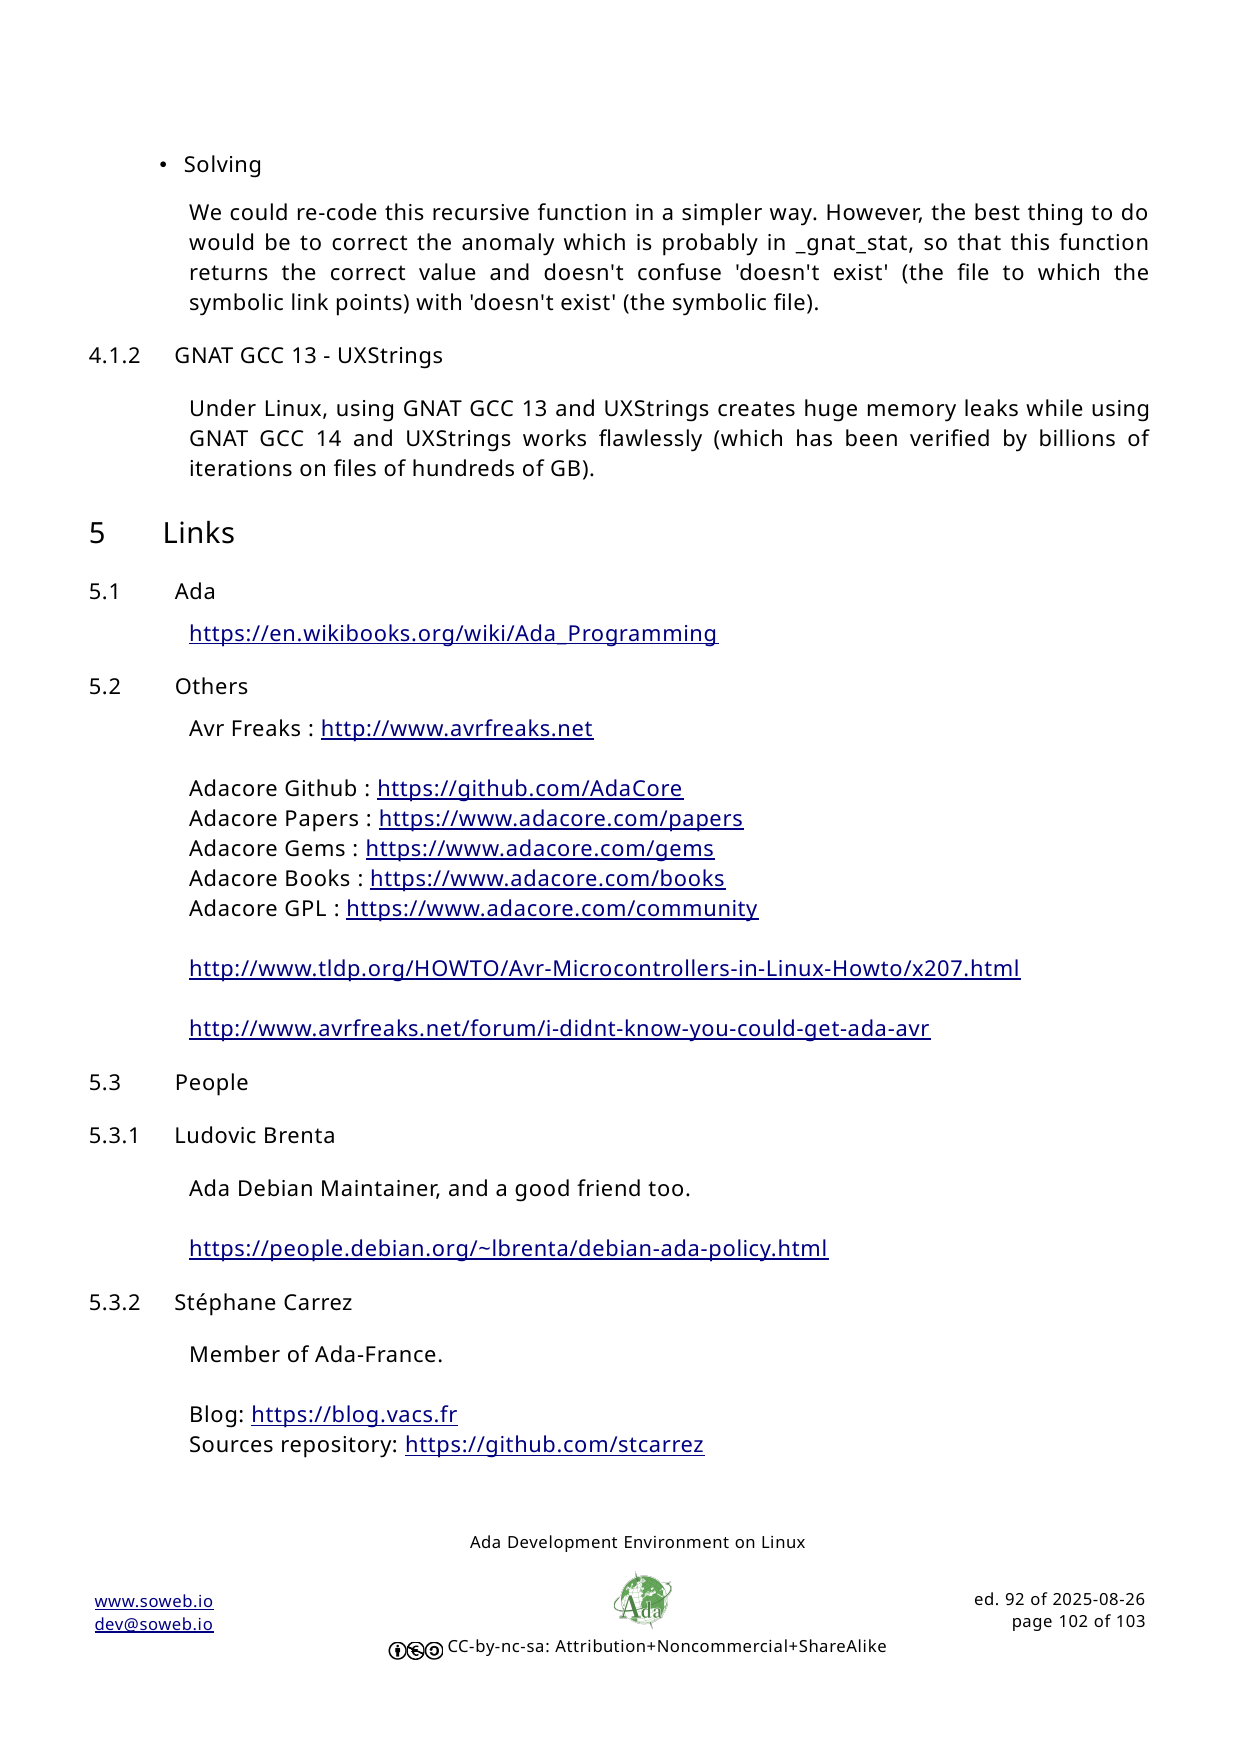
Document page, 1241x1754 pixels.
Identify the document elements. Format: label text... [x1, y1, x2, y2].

text http://www.avrfreaks.net/forum/i-didnt-know-you-could-get-ada-avr [189, 1013, 1152, 1043]
text Adacore Books : https://www.adacore.com/books [189, 863, 1152, 893]
text Ada Debian Maintainer, and a good friend too. [189, 1173, 1152, 1203]
text We could re-code this recursive function in a simpler way. However, the best thing to do would be to correct the anomaly which is probably in _gnat_stat, so that this function returns the correct value and doesn't confuse 'doesn't exist' (the file to which the symbolic link points) with 'doesn't exist' (the symbolic file). [189, 197, 1152, 317]
subtitle GNAT GCC 13 - UXStrings [88, 340, 1152, 381]
subtitle Ludovic Brenta [88, 1120, 1152, 1161]
text Adacore Papers : https://www.adacore.com/papers [189, 803, 1152, 833]
subtitle Stéphane Carrez [88, 1287, 1152, 1328]
text Adacore GPL : https://www.adacore.com/community [189, 893, 1152, 923]
subtitle Ada [88, 576, 1152, 606]
text https://en.wikibooks.org/wiki/Ada_Programming [189, 617, 1152, 647]
text Under Linux, using GNAT GCC 13 and UXStrings creates huge memory leaks while using GNAT GCC 14 and UXStrings works flawlessly (which has been verified by billions of iterations on files of hundreds of GB). [189, 393, 1152, 483]
subtitle People [88, 1066, 1152, 1096]
subtitle Solving [159, 148, 1152, 179]
text https://people.debian.org/~lbrenta/debian-ada-policy.html [189, 1233, 1152, 1263]
subtitle Links [88, 512, 1152, 552]
text http://www.tldp.org/HOWTO/Avr-Microcontrollers-in-Linux-Howto/x207.html [189, 953, 1152, 983]
picture [388, 1642, 443, 1660]
text Member of Ada-France. [189, 1339, 1152, 1369]
text Sources repository: https://github.com/stcarrez [189, 1429, 1152, 1459]
text Adacore Gems : https://www.adacore.com/gems [189, 833, 1152, 863]
subtitle Others [88, 671, 1152, 701]
picture [613, 1571, 672, 1630]
text Blog: https://blog.vacs.fr [189, 1399, 1152, 1429]
text Avr Freaks : http://www.avrfreaks.net [189, 713, 1152, 743]
text Adacore Github : https://github.com/AdaCore [189, 773, 1152, 803]
